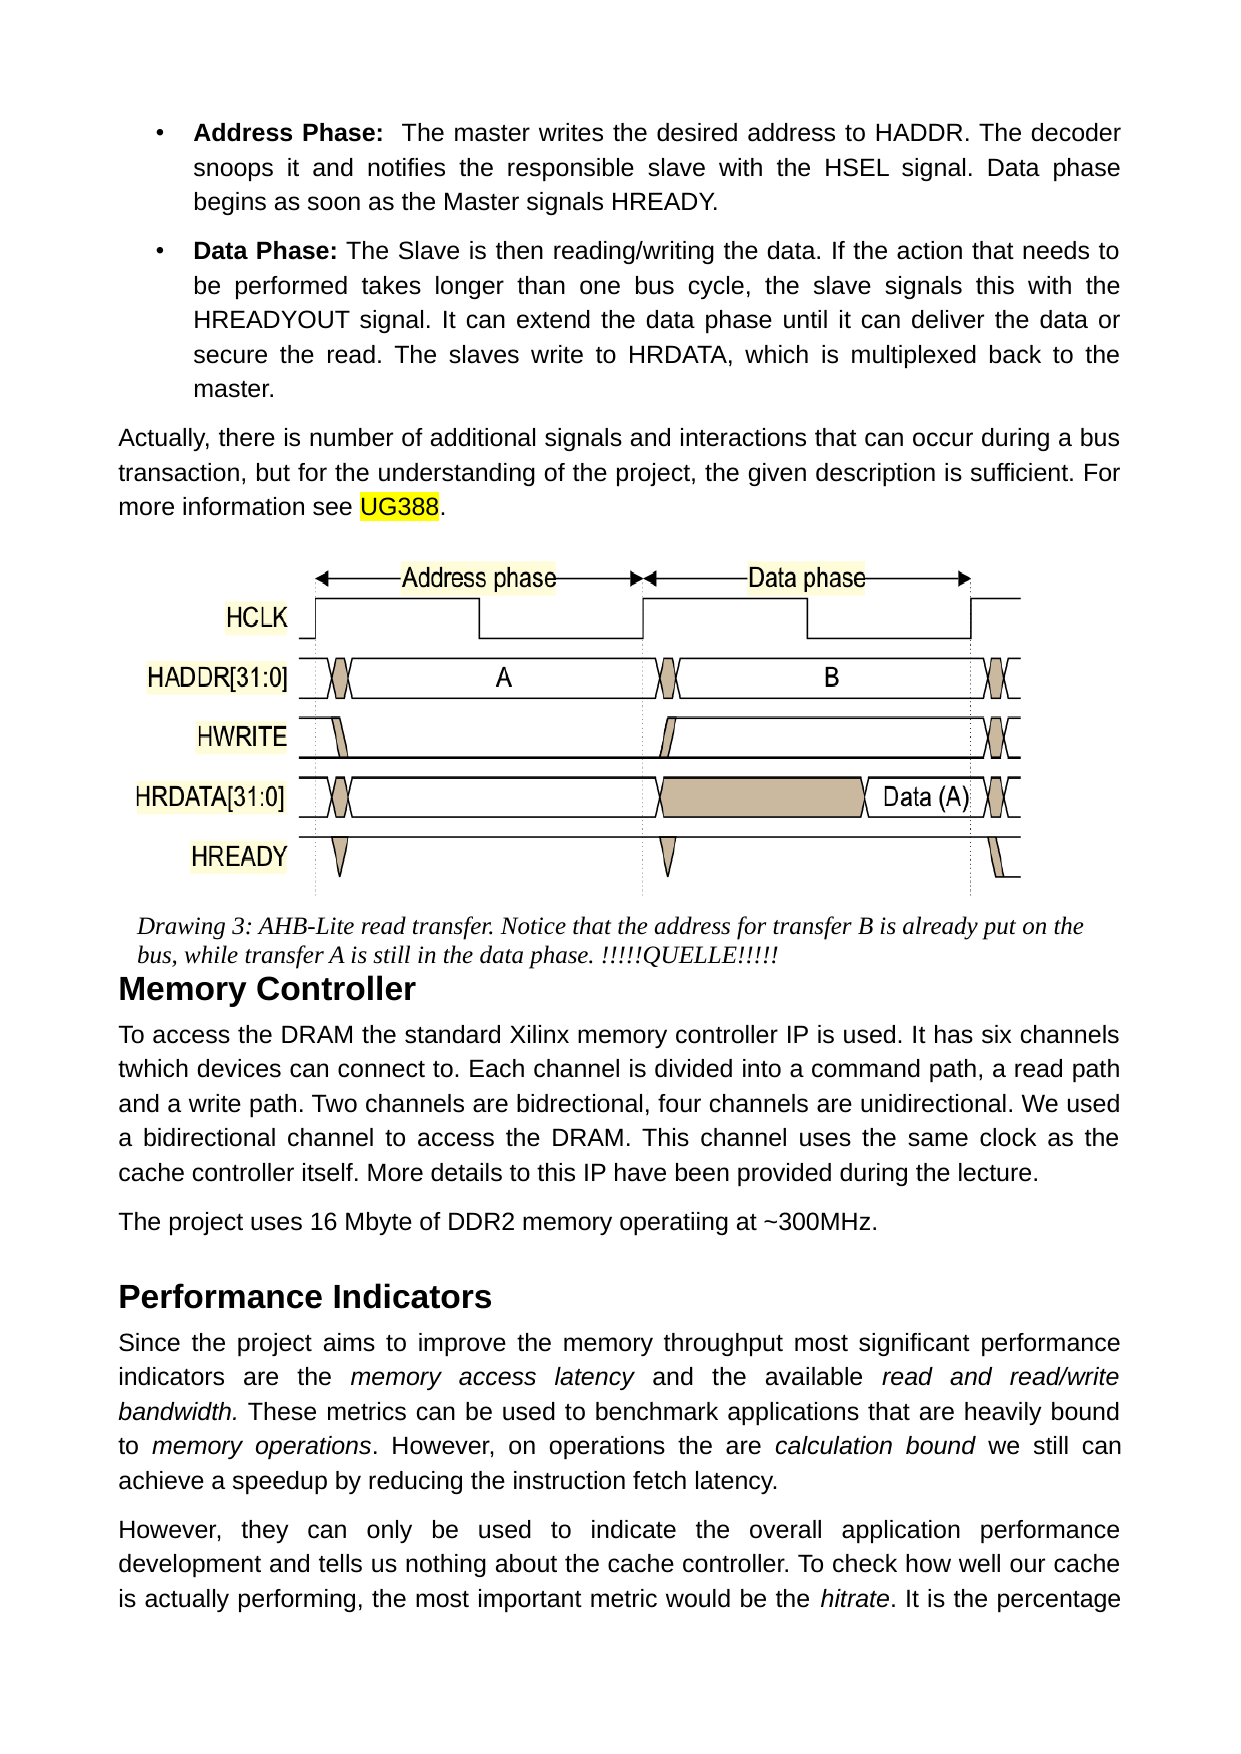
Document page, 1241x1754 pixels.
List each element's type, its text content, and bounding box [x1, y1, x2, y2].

text However, they can only be used to indicate the overall application performance development and tells us nothing about the cache controller. To check how well our cache is actually performing, the most important metric would be the hitrate. It is the percentage [118, 1515, 1122, 1613]
text Since the project aims to improve the memory throughput most significant performance indicators are the memory access latency and the available read and read/write bandwidth. These metrics can be used to benchmark applications that are heavily bound to memory operations. However, on operations the are calculation bound we still can achieve a speedup by reducing the instruction fetch latency. [118, 1328, 1122, 1494]
subtitle Performance Indicators [118, 1277, 1122, 1315]
subtitle Memory Controller [118, 912, 1122, 1007]
text To access the DRAM the standard Xilinx memory controller IP is used. It has six channels twhich devices can connect to. Each channel is divided into a command path, a read path and a write path. Two channels are bidrectional, four channels are unidirectional. We used a bidirectional channel to access the DRAM. This channel uses the same clock as the cache controller itself. More details to this IP have been provided during the lecture. [118, 1020, 1122, 1187]
text The project uses 16 Mbyte of DDR2 memory operatiing at ~300MHz. [118, 1207, 1122, 1236]
list Address Phase: The master writes the desired address to HADDR. The decoder snoops it and notifies the responsible slave with the HSEL signal. Data phase begins as soon as the Master signals HREADY. [156, 118, 1122, 216]
picture [136, 553, 1033, 912]
list Data Phase: The Slave is then reading/writing the data. If the action that needs to be performed takes longer than one bus cycle, the slave signals this with the HREADYOUT signal. It can extend the data phase until it can deliver the data or secure the read. The slaves write to HRDATA, which is multiplexed back to the master. [156, 236, 1122, 403]
text Drawing 3: AHB-Lite read transfer. Notice that the address for transfer B is already put on the bus, while transfer A is still in the data phase. !!!!!QUELLE!!!!! [137, 912, 1103, 969]
text Actually, there is number of additional signals and interactions that can occur during a bus transaction, but for the understanding of the project, the given description is sufficient. For more information see UG388. [118, 423, 1122, 521]
subtitle [137, 541, 1103, 554]
